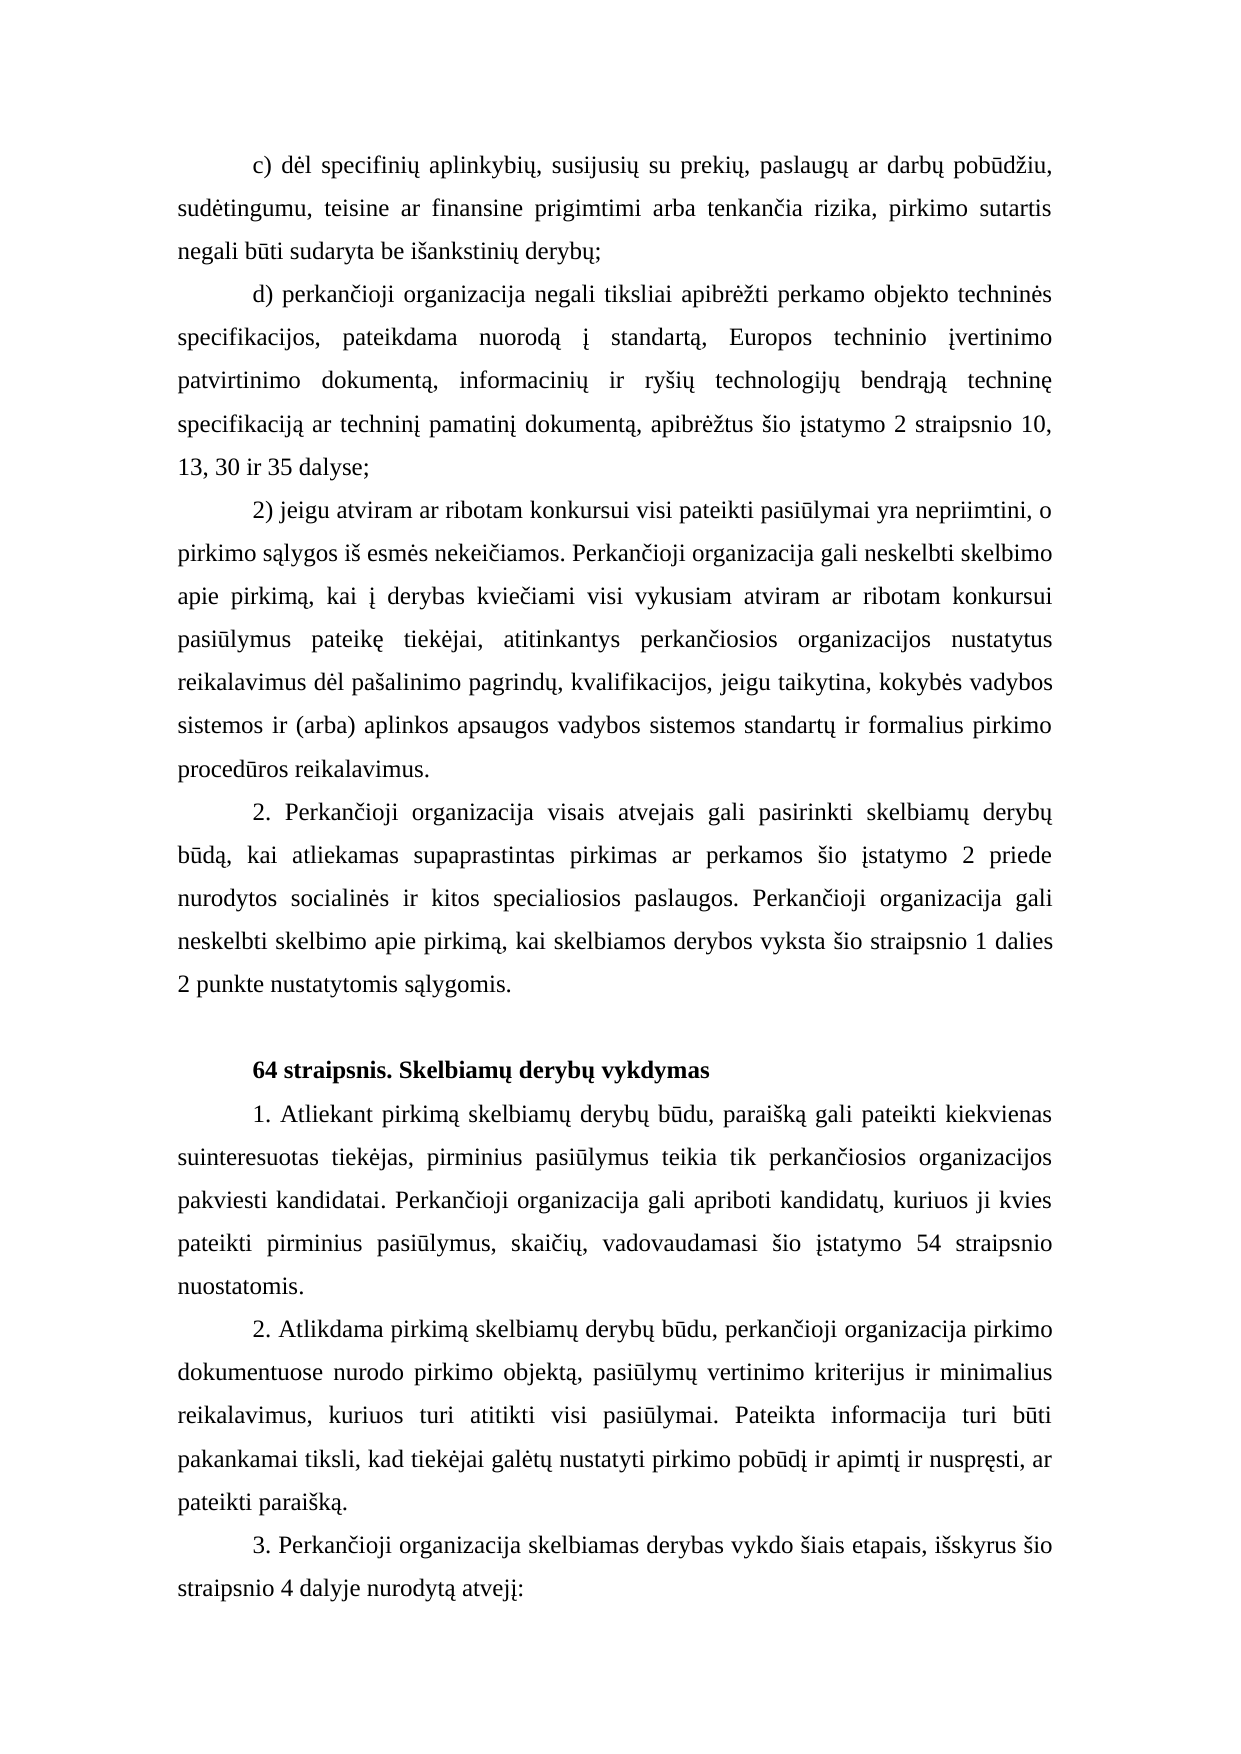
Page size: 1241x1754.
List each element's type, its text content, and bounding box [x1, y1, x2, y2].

text 1. Atliekant pirkimą skelbiamų derybų būdu, paraišką gali pateikti kiekvienas suinteresuotas tiekėjas, pirminius pasiūlymus teikia tik perkančiosios organizacijos pakviesti kandidatai. Perkančioji organizacija gali apriboti kandidatų, kuriuos ji kvies pateikti pirminius pasiūlymus, skaičių, vadovaudamasi šio įstatymo 54 straipsnio nuostatomis. [177, 1099, 1053, 1300]
text 2) jeigu atviram ar ribotam konkursui visi pateikti pasiūlymai yra nepriimtini, o pirkimo sąlygos iš esmės nekeičiamos. Perkančioji organizacija gali neskelbti skelbimo apie pirkimą, kai į derybas kviečiami visi vykusiam atviram ar ribotam konkursui pasiūlymus pateikę tiekėjai, atitinkantys perkančiosios organizacijos nustatytus reikalavimus dėl pašalinimo pagrindų, kvalifikacijos, jeigu taikytina, kokybės vadybos sistemos ir (arba) aplinkos apsaugos vadybos sistemos standartų ir formalius pirkimo procedūros reikalavimus. [177, 495, 1053, 782]
text 3. Perkančioji organizacija skelbiamas derybas vykdo šiais etapais, išskyrus šio straipsnio 4 dalyje nurodytą atvejį: [177, 1530, 1053, 1602]
text 2. Perkančioji organizacija visais atvejais gali pasirinkti skelbiamų derybų būdą, kai atliekamas supaprastintas pirkimas ar perkamos šio įstatymo 2 priede nurodytos socialinės ir kitos specialiosios paslaugos. Perkančioji organizacija gali neskelbti skelbimo apie pirkimą, kai skelbiamos derybos vyksta šio straipsnio 1 dalies 2 punkte nustatytomis sąlygomis. [177, 797, 1053, 998]
text 2. Atlikdama pirkimą skelbiamų derybų būdu, perkančioji organizacija pirkimo dokumentuose nurodo pirkimo objektą, pasiūlymų vertinimo kriterijus ir minimalius reikalavimus, kuriuos turi atitikti visi pasiūlymai. Pateikta informacija turi būti pakankamai tiksli, kad tiekėjai galėtų nustatyti pirkimo pobūdį ir apimtį ir nuspręsti, ar pateikti paraišką. [177, 1314, 1053, 1516]
text d) perkančioji organizacija negali tiksliai apibrėžti perkamo objekto techninės specifikacijos, pateikdama nuorodą į standartą, Europos techninio įvertinimo patvirtinimo dokumentą, informacinių ir ryšių technologijų bendrąją techninę specifikaciją ar techninį pamatinį dokumentą, apibrėžtus šio įstatymo 2 straipsnio 10, 13, 30 ir 35 dalyse; [177, 279, 1053, 481]
text c) dėl specifinių aplinkybių, susijusių su prekių, paslaugų ar darbų pobūdžiu, sudėtingumu, teisine ar finansine prigimtimi arba tenkančia rizika, pirkimo sutartis negali būti sudaryta be išankstinių derybų; [177, 150, 1053, 265]
text 64 straipsnis. Skelbiamų derybų vykdymas [177, 1056, 1053, 1084]
